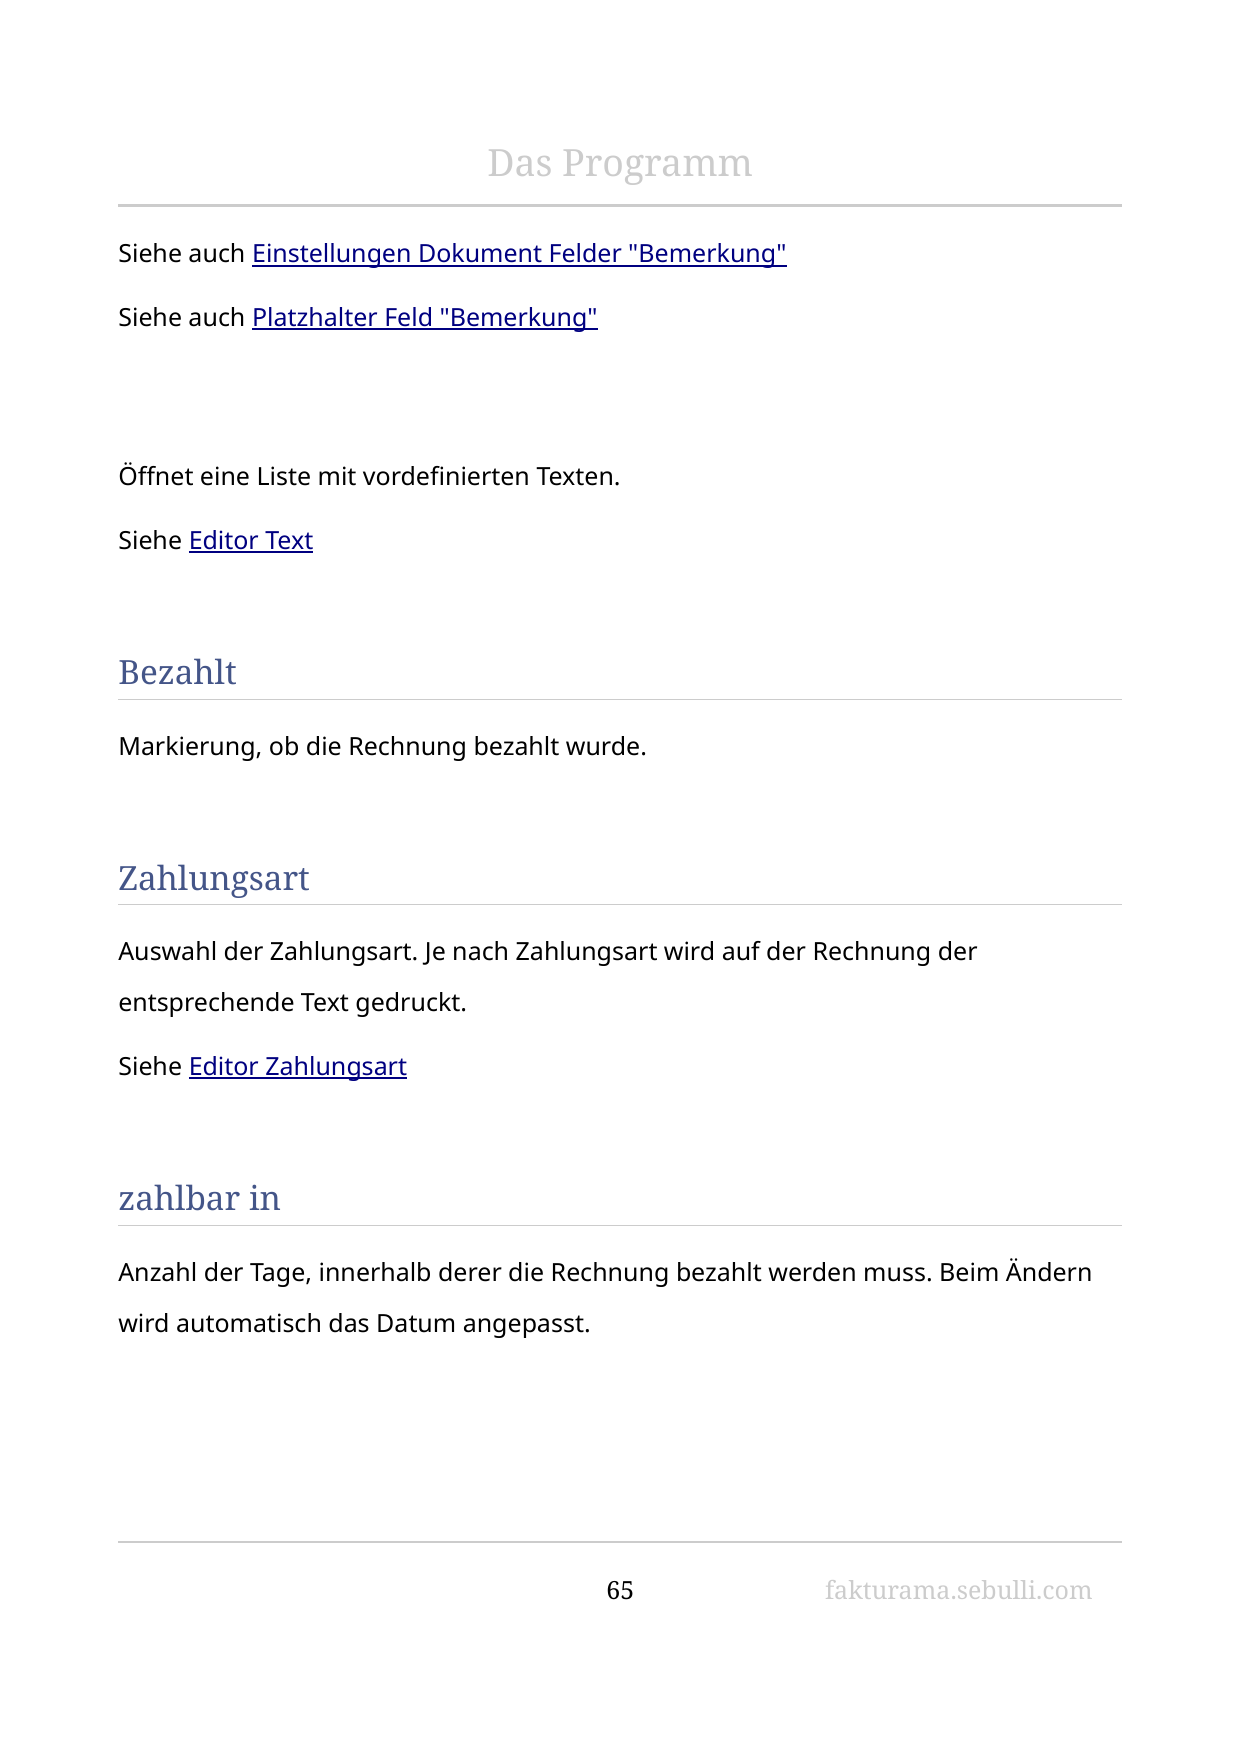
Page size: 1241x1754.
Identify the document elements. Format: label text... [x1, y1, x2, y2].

subtitle Zahlungsart [118, 854, 1122, 904]
text Siehe auch Einstellungen Dokument Felder "Bemerkung" [118, 236, 1122, 270]
text Anzahl der Tage, innerhalb derer die Rechnung bezahlt werden muss. Beim Ändern wird automatisch das Datum angepasst. [118, 1254, 1122, 1339]
text Markierung, ob die Rechnung bezahlt wurde. [118, 728, 1122, 762]
text Auswahl der Zahlungsart. Je nach Zahlungsart wird auf der Rechnung der entsprechende Text gedruckt. [118, 934, 1122, 1019]
subtitle zahlbar in [118, 1175, 1122, 1225]
text Siehe auch Platzhalter Feld "Bemerkung" [118, 300, 1122, 334]
subtitle Bezahlt [118, 649, 1122, 699]
text Öffnet eine Liste mit vordefinierten Texten. [118, 459, 1122, 493]
text Siehe Editor Text [118, 523, 1122, 557]
text Siehe Editor Zahlungsart [118, 1049, 1122, 1083]
